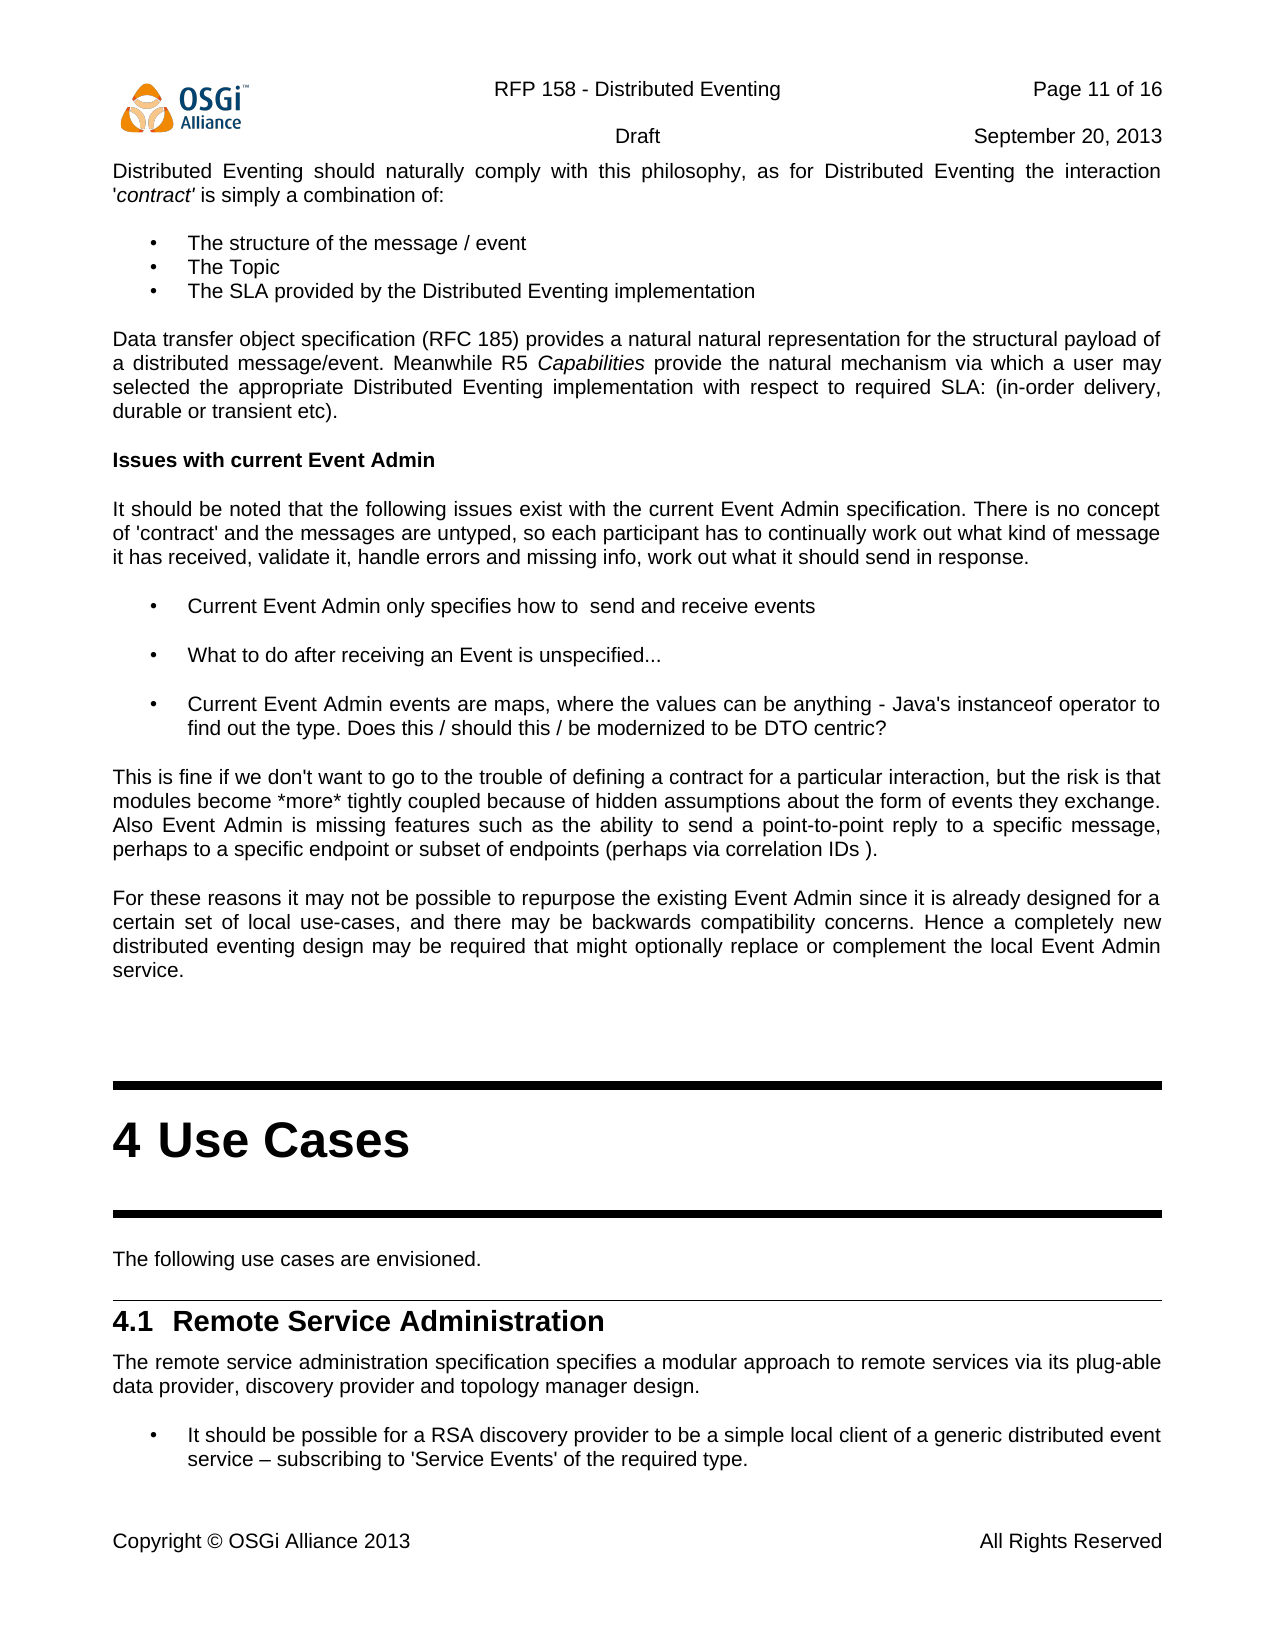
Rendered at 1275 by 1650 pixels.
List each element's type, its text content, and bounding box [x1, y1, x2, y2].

text Distributed Eventing should naturally comply with this philosophy, as for Distributed Eventing the interaction 'contract' is simply a combination of: [112, 159, 1162, 207]
list The SLA provided by the Distributed Eventing implementation [150, 279, 1162, 303]
subtitle Remote Service Administration [112, 1301, 1162, 1337]
text This is fine if we don't want to go to the trouble of defining a contract for a particular interaction, but the risk is that modules become *more* tightly coupled because of hidden assumptions about the form of events they exchange. Also Event Admin is missing features such as the ability to send a point-to-point reply to a specific message, perhaps to a specific endpoint or subset of endpoints (perhaps via correlation IDs ). [112, 765, 1162, 861]
list It should be possible for a RSA discovery provider to be a simple local client of a generic distributed event service – subscribing to 'Service Events' of the required type. [150, 1422, 1162, 1471]
picture [113, 76, 257, 140]
text For these reasons it may not be possible to repurpose the existing Event Admin since it is already designed for a certain set of local use-cases, and there may be backwards compatibility concerns. Hence a completely new distributed eventing design may be required that might optionally replace or complement the local Event Admin service. [112, 886, 1162, 981]
list What to do after receiving an Event is unspecified... [150, 643, 1162, 667]
text Data transfer object specification (RFC 185) provides a natural natural representation for the structural payload of a distributed message/event. Meanwhile R5 Capabilities provide the natural mechanism via which a user may selected the appropriate Distributed Eventing implementation with respect to required SLA: (in-order delivery, durable or transient etc). [112, 327, 1162, 423]
list The Topic [150, 255, 1162, 279]
text Issues with current Event Admin [112, 448, 1162, 472]
text The remote service administration specification specifies a modular approach to remote services via its plug-able data provider, discovery provider and topology manager design. [112, 1349, 1162, 1397]
list Current Event Admin only specifies how to send and receive events [150, 594, 1162, 618]
subtitle Use Cases [112, 1082, 1162, 1218]
text The following use cases are envisioned. [112, 1247, 1162, 1271]
list The structure of the message / event [150, 231, 1162, 255]
list Current Event Admin events are maps, where the values can be anything - Java's instanceof operator to find out the type. Does this / should this / be modernized to be DTO centric? [150, 692, 1162, 740]
text It should be noted that the following issues exist with the current Event Admin specification. There is no concept of 'contract' and the messages are untyped, so each participant has to continually work out what kind of message it has received, validate it, handle errors and missing info, work out what it should send in response. [112, 497, 1162, 569]
